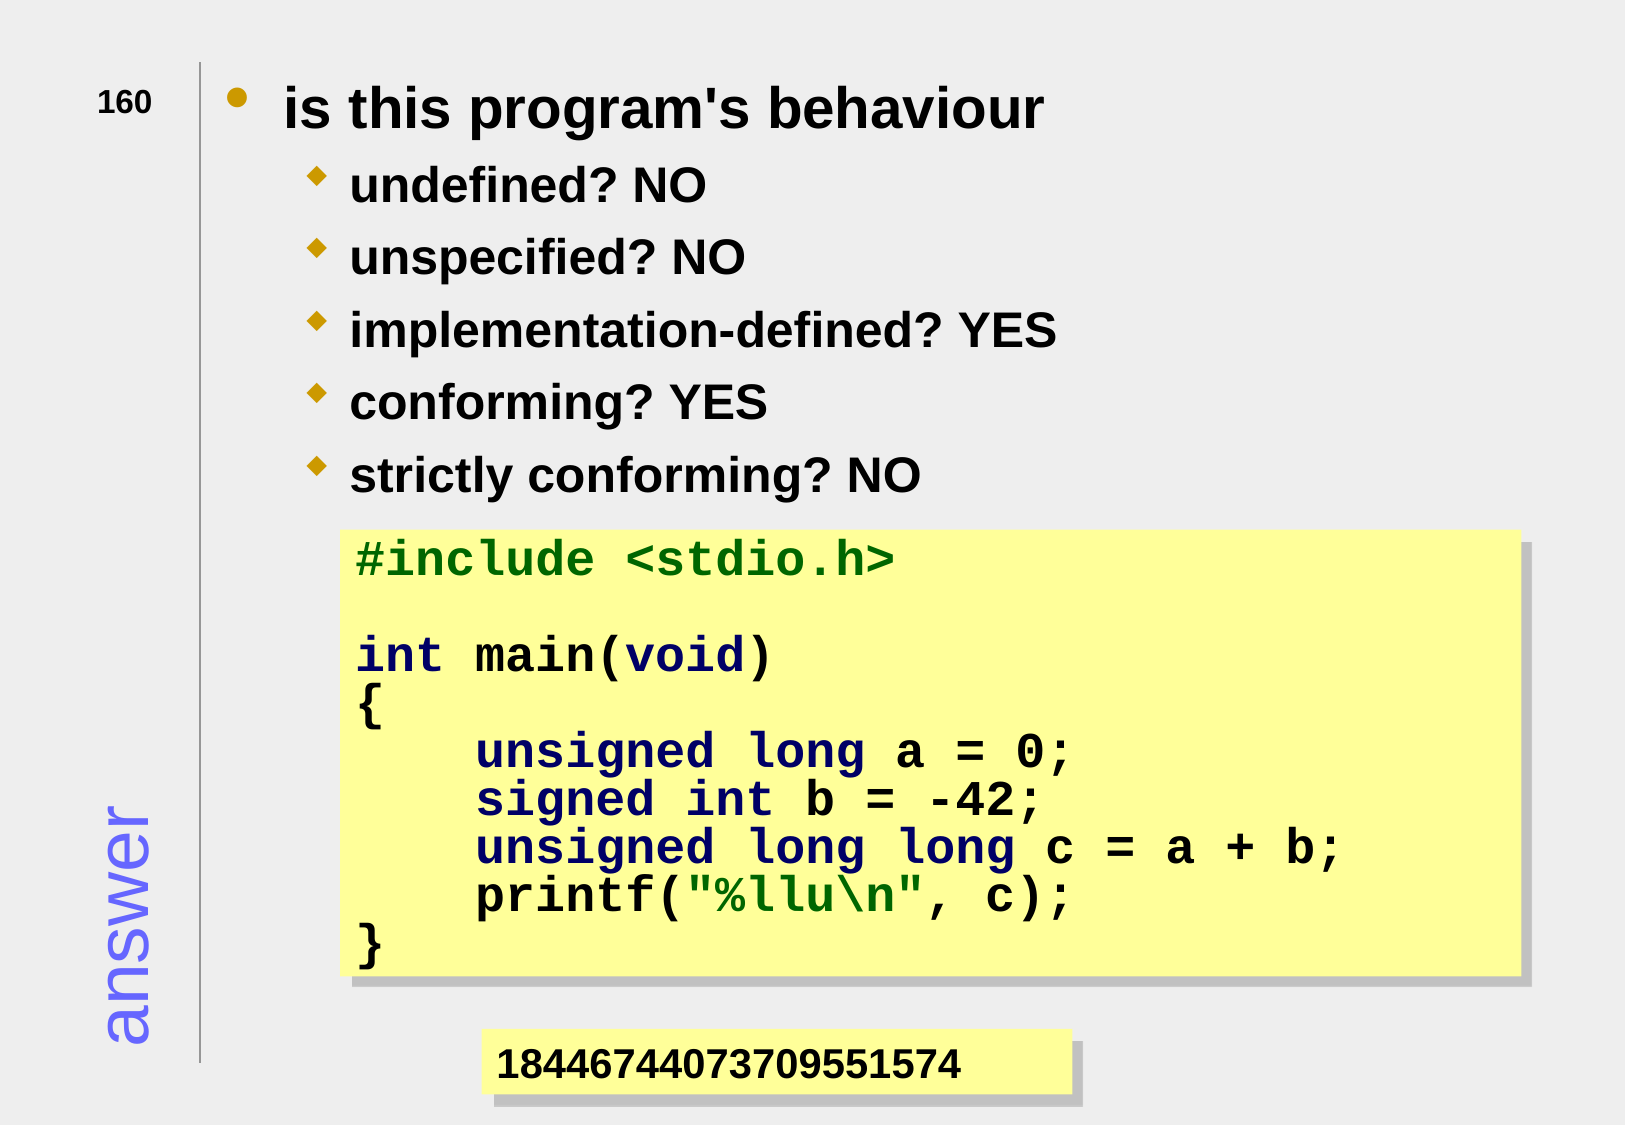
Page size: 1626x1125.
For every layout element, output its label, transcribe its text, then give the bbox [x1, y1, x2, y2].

text_box 18446744073709551574 [481, 1028, 1073, 1095]
text_box #include <stdio.h> int main(void) { unsigned long a = 0; signed int b = -42; unsigned long long c = a + b; printf("%llu\n", c); } [340, 529, 1522, 977]
title answer [50, 54, 188, 1063]
list is this program's behaviour undefined? NO unspecified? NO implementation-defined? YES conforming? YES strictly conforming? NO [212, 62, 1593, 1063]
